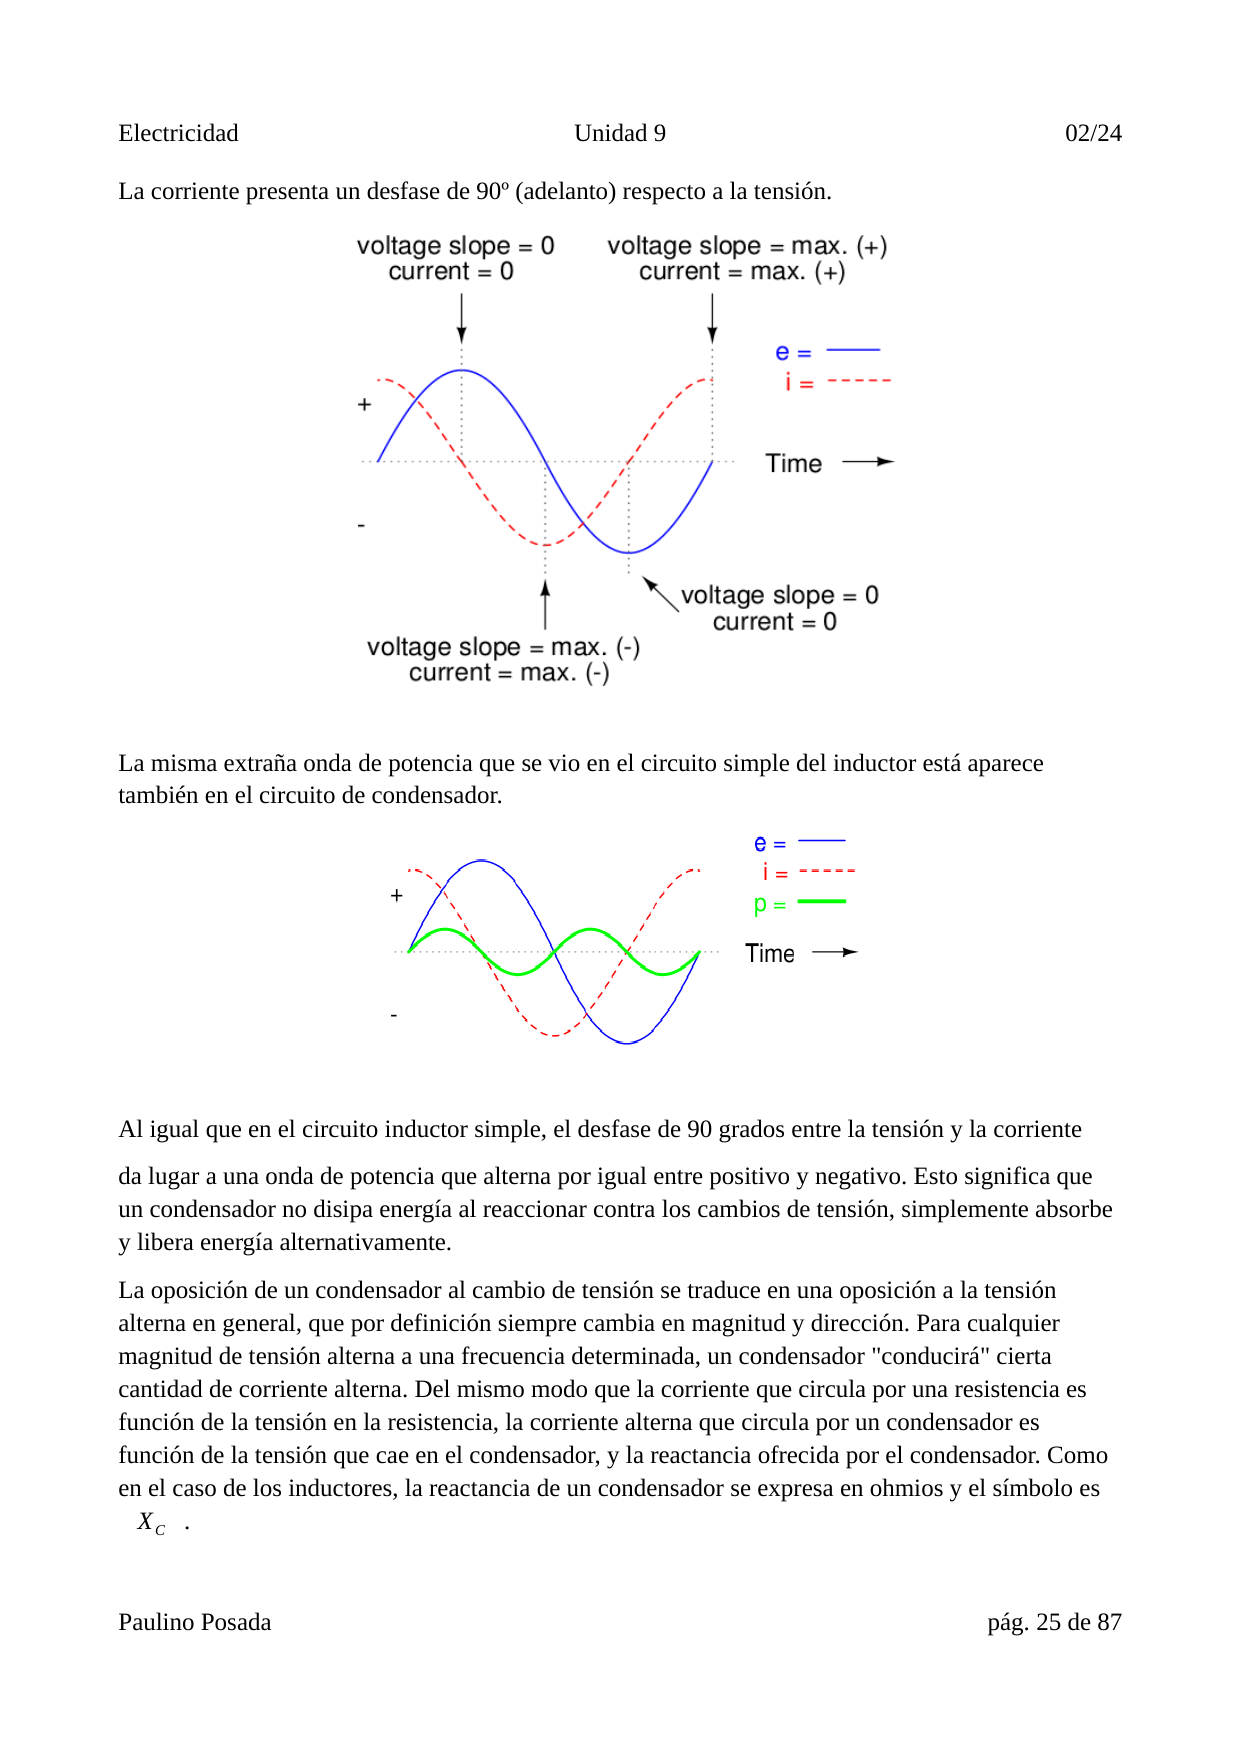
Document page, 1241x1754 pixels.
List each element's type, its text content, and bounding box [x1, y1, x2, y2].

picture [377, 828, 863, 1053]
text La oposición de un condensador al cambio de tensión se traduce en una oposición a la tensión alterna en general, que por definición siempre cambia en magnitud y dirección. Para cualquier magnitud de tensión alterna a una frecuencia determinada, un condensador "conducirá" cierta cantidad de corriente alterna. Del mismo modo que la corriente que circula por una resistencia es función de la tensión en la resistencia, la corriente alterna que circula por un condensador es función de la tensión que cae en el condensador, y la reactancia ofrecida por el condensador. Como en el caso de los inductores, la reactancia de un condensador se expresa en ohmios y el símbolo es. [118, 1275, 1122, 1539]
picture [332, 223, 908, 697]
text La corriente presenta un desfase de 90º (adelanto) respecto a la tensión. [118, 176, 1122, 205]
text La misma extraña onda de potencia que se vio en el circuito simple del inductor está aparece también en el circuito de condensador. [118, 748, 1122, 809]
text Al igual que en el circuito inductor simple, el desfase de 90 grados entre la tensión y la corriente [118, 1114, 1122, 1143]
text da lugar a una onda de potencia que alterna por igual entre positivo y negativo. Esto significa que un condensador no disipa energía al reaccionar contra los cambios de tensión, simplemente absorbe y libera energía alternativamente. [118, 1161, 1122, 1256]
